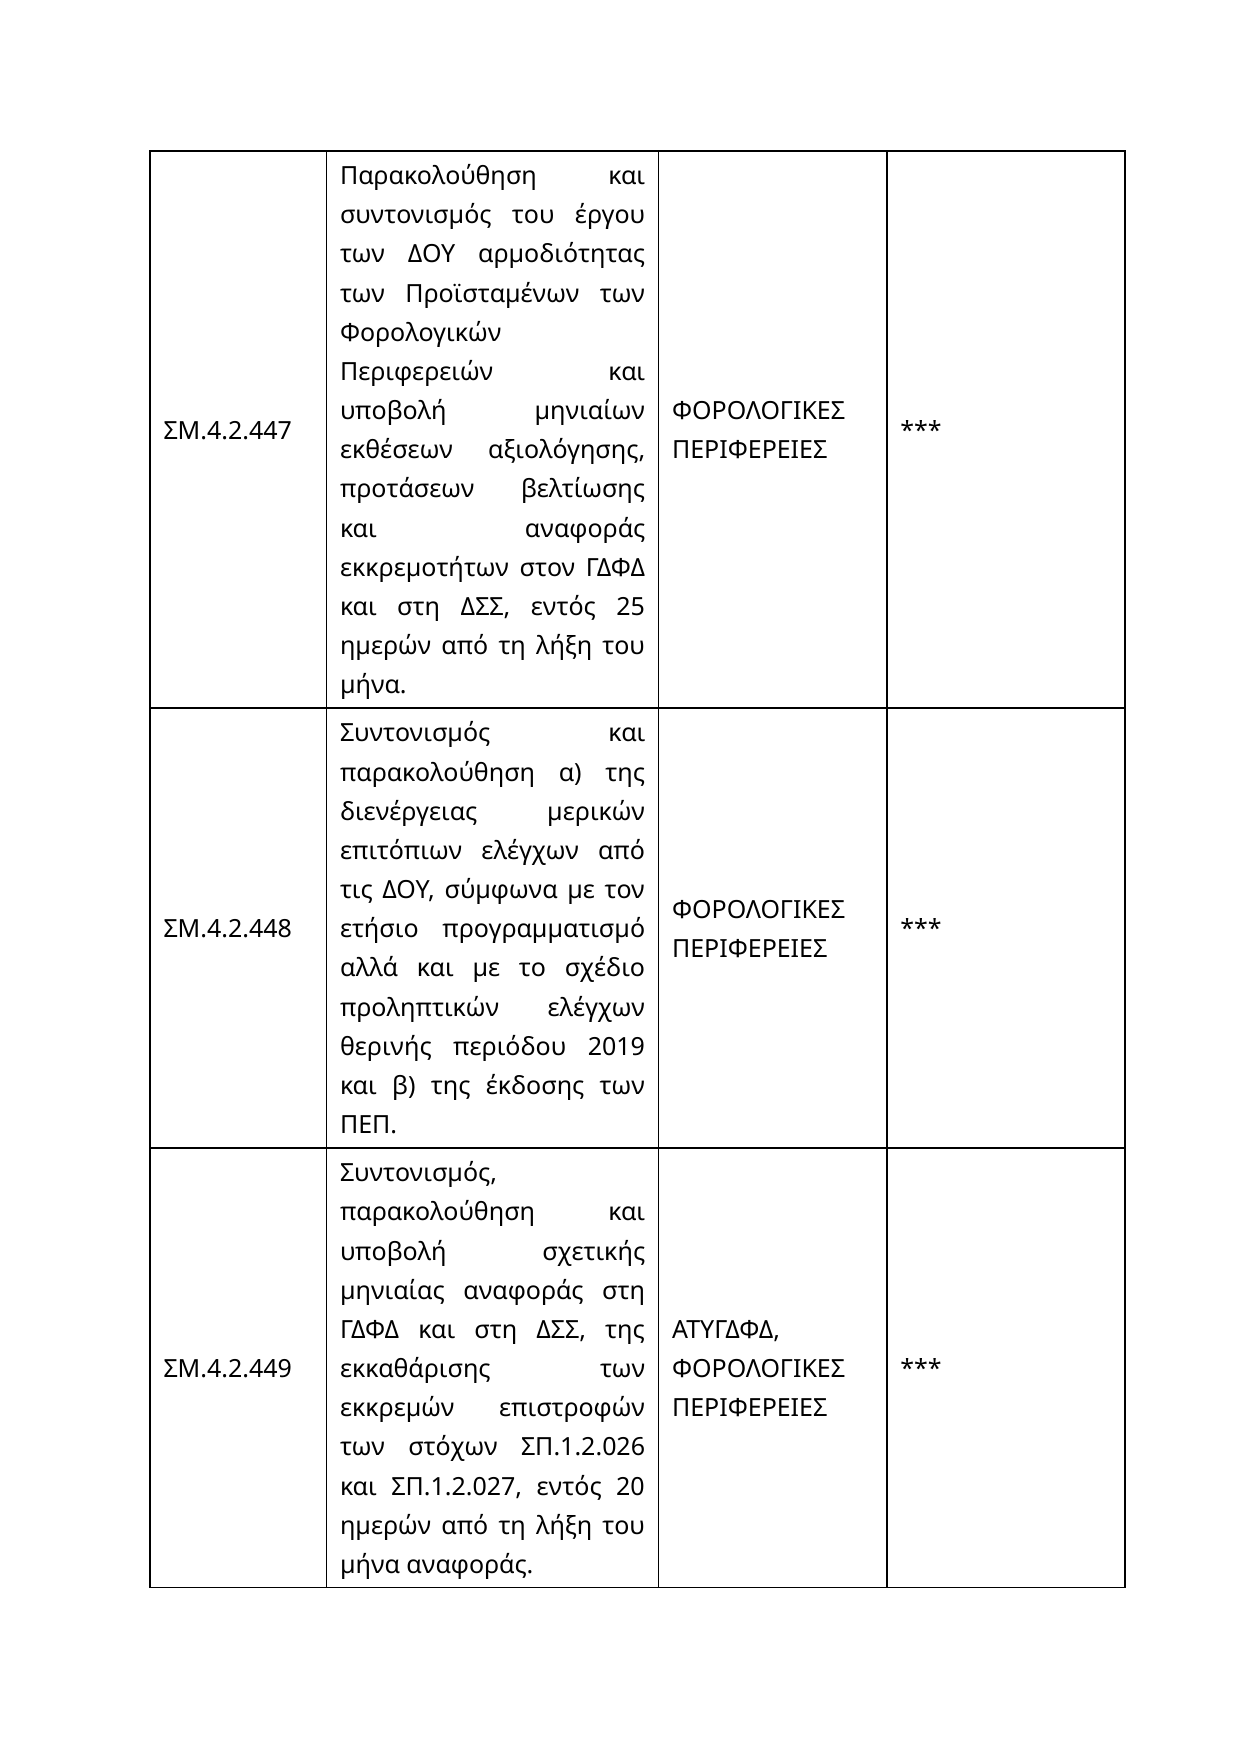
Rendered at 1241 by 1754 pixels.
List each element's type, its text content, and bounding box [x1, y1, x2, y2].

table_cell ΦΟΡΟΛΟΓΙΚΕΣ ΠΕΡΙΦΕΡΕΙΕΣ [659, 709, 886, 1147]
table_cell Συντονισμός και παρακολούθηση α) της διενέργειας μερικών επιτόπιων ελέγχων από τις ΔΟΥ, σύμφωνα με τον ετήσιο προγραμματισμό αλλά και με το σχέδιο προληπτικών ελέγχων θερινής περιόδου 2019 και β) της έκδοσης των ΠΕΠ. [327, 709, 658, 1147]
table_cell *** [888, 1149, 1124, 1587]
table_cell ΑΤΥΓΔΦΔ, ΦΟΡΟΛΟΓΙΚΕΣ ΠΕΡΙΦΕΡΕΙΕΣ [659, 1149, 886, 1587]
table_cell Παρακολούθηση και συντονισμός του έργου των ΔΟΥ αρμοδιότητας των Προϊσταμένων των Φορολογικών Περιφερειών και υποβολή μηνιαίων εκθέσεων αξιολόγησης, προτάσεων βελτίωσης και αναφοράς εκκρεμοτήτων στον ΓΔΦΔ και στη ΔΣΣ, εντός 25 ημερών από τη λήξη του μήνα. [327, 152, 658, 707]
table_cell *** [888, 709, 1124, 1147]
table_cell ΣΜ.4.2.449 [151, 1149, 326, 1587]
table_cell ΦΟΡΟΛΟΓΙΚΕΣ ΠΕΡΙΦΕΡΕΙΕΣ [659, 152, 886, 707]
table_cell Συντονισμός, παρακολούθηση και υποβολή σχετικής μηνιαίας αναφοράς στη ΓΔΦΔ και στη ΔΣΣ, της εκκαθάρισης των εκκρεμών επιστροφών των στόχων ΣΠ.1.2.026 και ΣΠ.1.2.027, εντός 20 ημερών από τη λήξη του μήνα αναφοράς. [327, 1149, 658, 1587]
table_cell ΣΜ.4.2.447 [151, 152, 326, 707]
table_cell *** [888, 152, 1124, 707]
table_cell ΣΜ.4.2.448 [151, 709, 326, 1147]
